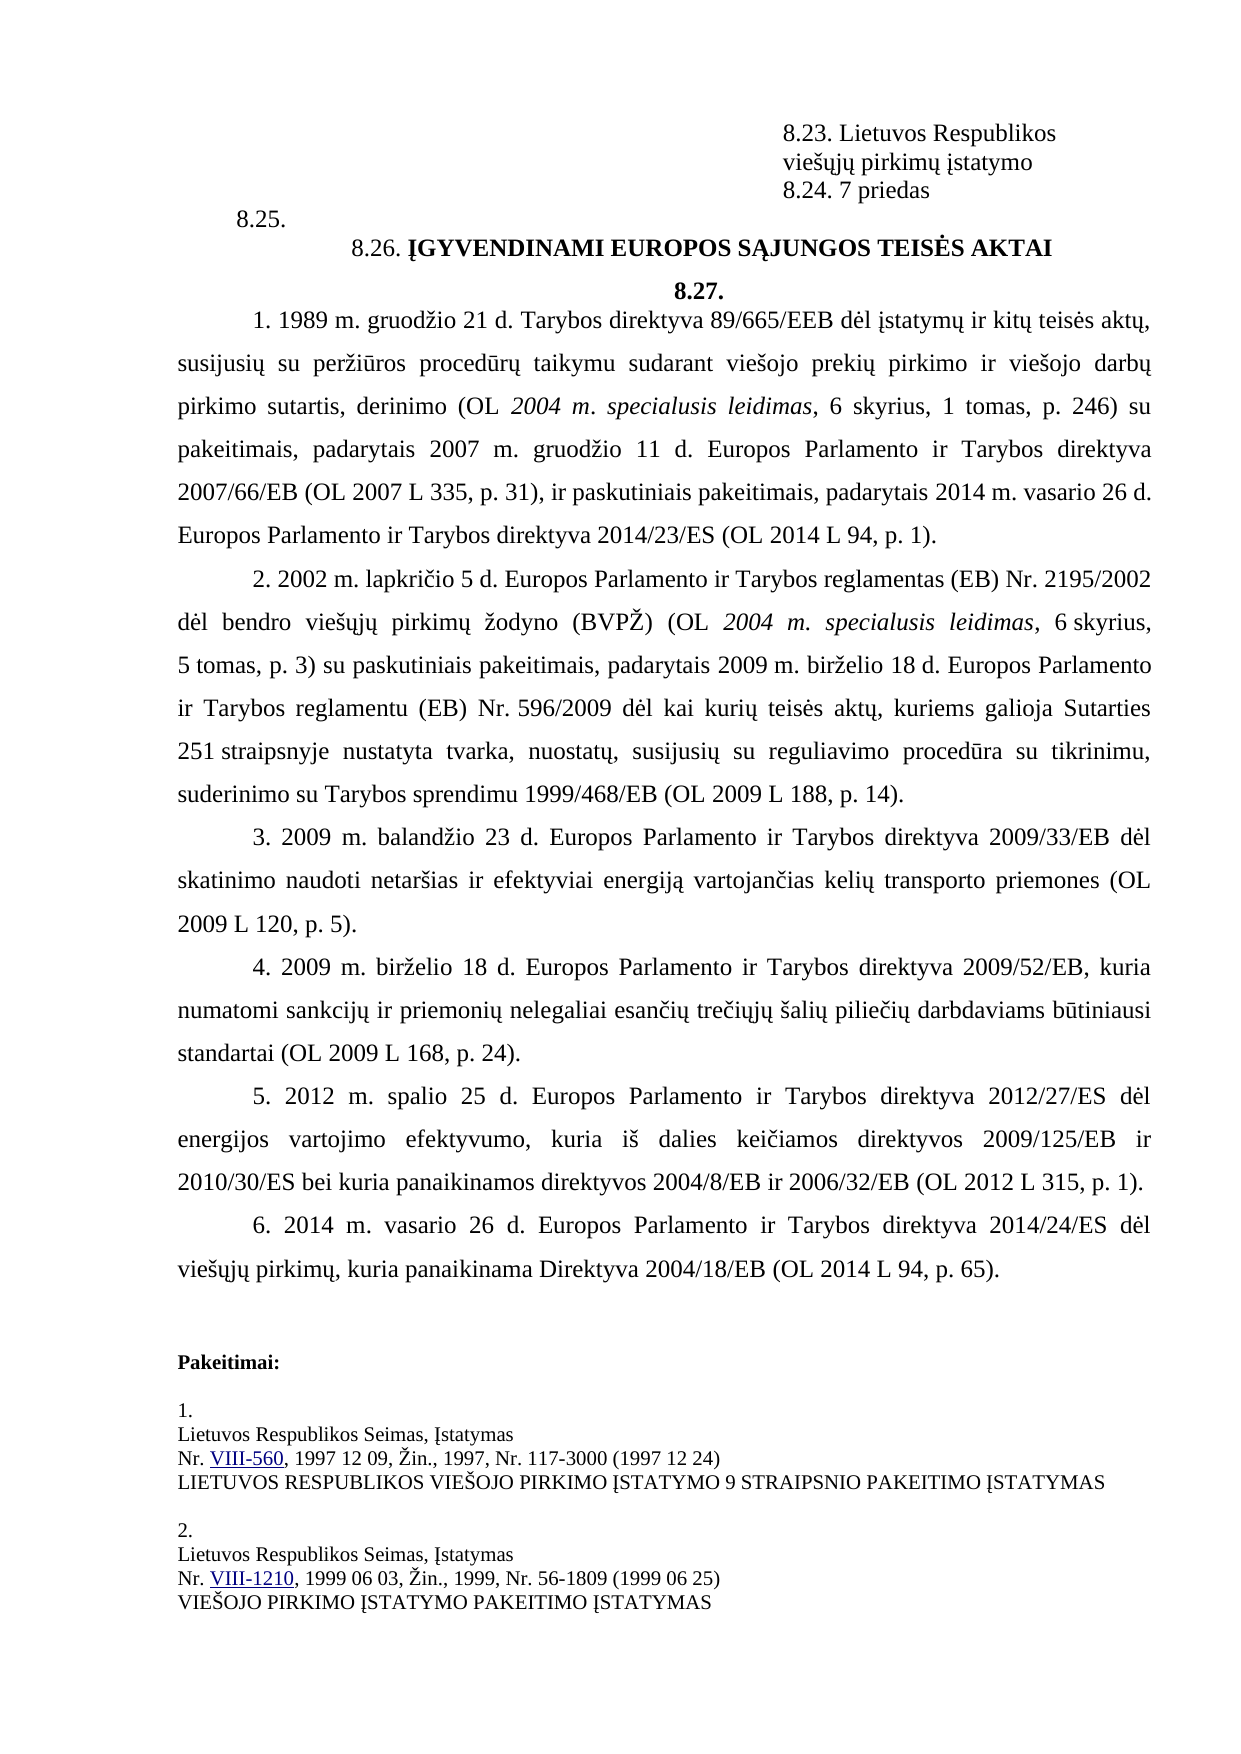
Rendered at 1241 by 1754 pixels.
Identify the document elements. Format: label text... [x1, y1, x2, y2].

text 4. 2009 m. birželio 18 d. Europos Parlamento ir Tarybos direktyva 2009/52/EB, kuria numatomi sankcijų ir priemonių nelegaliai esančių trečiųjų šalių piliečių darbdaviams būtiniausi standartai (OL 2009 L 168, p. 24). [177, 952, 1152, 1067]
text VIEŠOJO PIRKIMO ĮSTATYMO PAKEITIMO ĮSTATYMAS [177, 1590, 1152, 1614]
text 2. [177, 1518, 1152, 1542]
text 2. 2002 m. lapkričio 5 d. Europos Parlamento ir Tarybos reglamentas (EB) Nr. 2195/2002 dėl bendro viešųjų pirkimų žodyno (BVPŽ) (OL 2004 m. specialusis leidimas, 6 skyrius, 5 tomas, p. 3) su paskutiniais pakeitimais, padarytais 2009 m. birželio 18 d. Europos Parlamento ir Tarybos reglamentu (EB) Nr. 596/2009 dėl kai kurių teisės aktų, kuriems galioja Sutarties 251 straipsnyje nustatyta tvarka, nuostatų, susijusių su reguliavimo procedūra su tikrinimu, suderinimo su Tarybos sprendimu 1999/468/EB (OL 2009 L 188, p. 14). [177, 564, 1152, 808]
subtitle 7 priedas [783, 176, 1152, 204]
text Nr. VIII-1210, 1999 06 03, Žin., 1999, Nr. 56-1809 (1999 06 25) [177, 1566, 1152, 1590]
subtitle ĮGYVENDINAMI EUROPOS SĄJUNGOS TEISĖS AKTAI [177, 233, 1152, 262]
text Lietuvos Respublikos Seimas, Įstatymas [177, 1542, 1152, 1566]
text viešųjų pirkimų įstatymo [783, 147, 1152, 176]
subtitle Lietuvos Respublikos [783, 118, 1152, 147]
text 6. 2014 m. vasario 26 d. Europos Parlamento ir Tarybos direktyva 2014/24/ES dėl viešųjų pirkimų, kuria panaikinama Direktyva 2004/18/EB (OL 2014 L 94, p. 65). [177, 1211, 1152, 1282]
text 1. 1989 m. gruodžio 21 d. Tarybos direktyva 89/665/EEB dėl įstatymų ir kitų teisės aktų, susijusių su peržiūros procedūrų taikymu sudarant viešojo prekių pirkimo ir viešojo darbų pirkimo sutartis, derinimo (OL 2004 m. specialusis leidimas, 6 skyrius, 1 tomas, p. 246) su pakeitimais, padarytais 2007 m. gruodžio 11 d. Europos Parlamento ir Tarybos direktyva 2007/66/EB (OL 2007 L 335, p. 31), ir paskutiniais pakeitimais, padarytais 2014 m. vasario 26 d. Europos Parlamento ir Tarybos direktyva 2014/23/ES (OL 2014 L 94, p. 1). [177, 305, 1152, 549]
text 3. 2009 m. balandžio 23 d. Europos Parlamento ir Tarybos direktyva 2009/33/EB dėl skatinimo naudoti netaršias ir efektyviai energiją vartojančias kelių transporto priemones (OL 2009 L 120, p. 5). [177, 822, 1152, 937]
text LIETUVOS RESPUBLIKOS VIEŠOJO PIRKIMO ĮSTATYMO 9 STRAIPSNIO PAKEITIMO ĮSTATYMAS [177, 1470, 1152, 1494]
text 1. [177, 1398, 1152, 1422]
text Lietuvos Respublikos Seimas, Įstatymas [177, 1422, 1152, 1446]
text Pakeitimai: [177, 1350, 1152, 1374]
text Nr. VIII-560, 1997 12 09, Žin., 1997, Nr. 117-3000 (1997 12 24) [177, 1446, 1152, 1470]
text 5. 2012 m. spalio 25 d. Europos Parlamento ir Tarybos direktyva 2012/27/ES dėl energijos vartojimo efektyvumo, kuria iš dalies keičiamos direktyvos 2009/125/EB ir 2010/30/ES bei kuria panaikinamos direktyvos 2004/8/EB ir 2006/32/EB (OL 2012 L 315, p. 1). [177, 1081, 1152, 1196]
